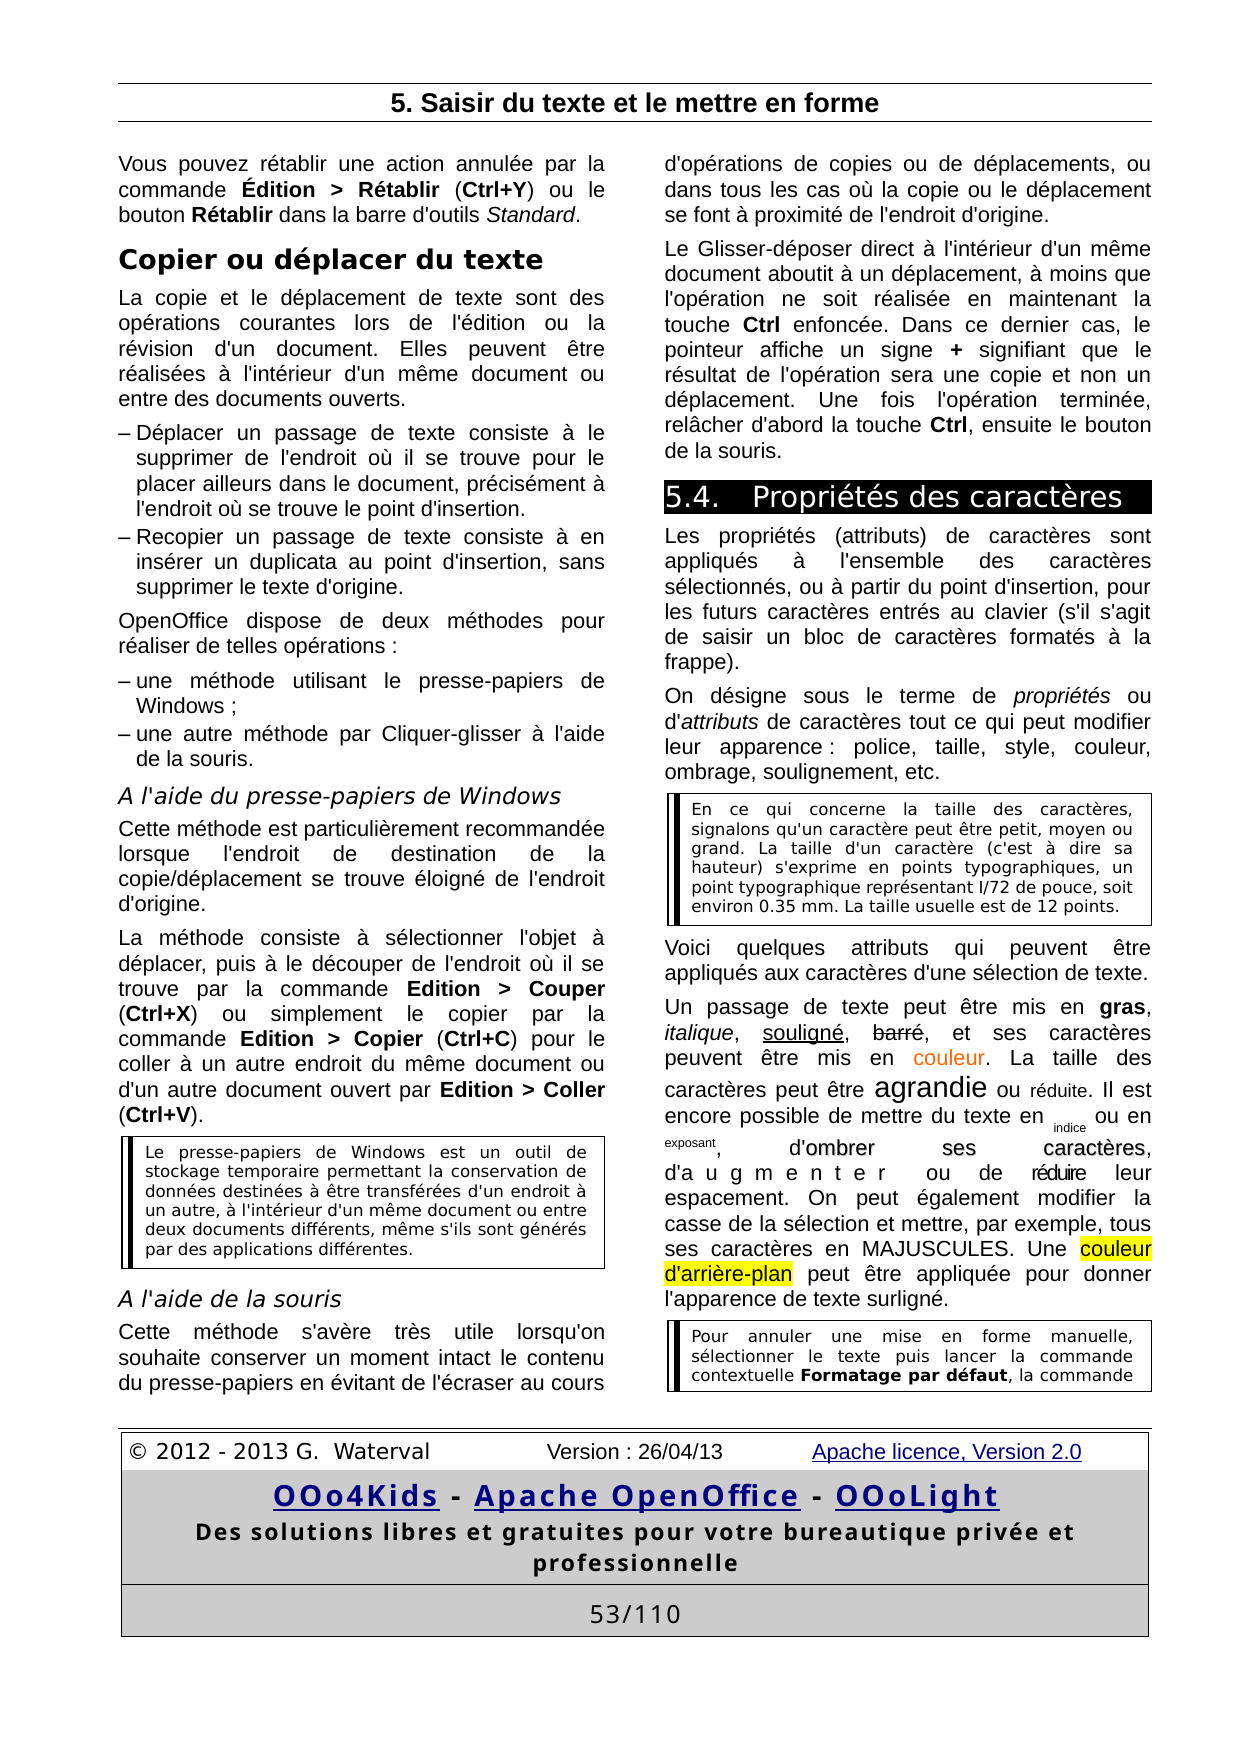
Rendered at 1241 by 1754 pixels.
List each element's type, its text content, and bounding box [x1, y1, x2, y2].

text Vous pouvez rétablir une action annulée par la commande Édition > Rétablir (Ctrl+Y) ou le bouton Rétablir dans la barre d'outils Standard. [118, 151, 605, 227]
list une méthode utilisant le presse-papiers de Windows ; [118, 667, 605, 718]
text d'opérations de copies ou de déplacements, ou dans tous les cas où la copie ou le déplacement se font à proximité de l'endroit d'origine. [664, 151, 1152, 227]
list une autre méthode par Cliquer-glisser à l'aide de la souris. [118, 721, 605, 771]
list Recopier un passage de texte consiste à en insérer un duplicata au point d'insertion, sans supprimer le texte d'origine. [118, 524, 605, 599]
text Le Glisser-déposer direct à l'intérieur d'un même document aboutit à un déplacement, à moins que l'opération ne soit réalisée en maintenant la touche Ctrl enfoncée. Dans ce dernier cas, le pointeur affiche un signe + signifiant que le résultat de l'opération sera une copie et non un déplacement. Une fois l'opération terminée, relâcher d'abord la touche Ctrl, ensuite le bouton de la souris. [664, 236, 1152, 463]
text Cette méthode s'avère très utile lorsqu'on souhaite conserver un moment intact le contenu du presse-papiers en évitant de l'écraser au cours [118, 1319, 605, 1395]
text Voici quelques attributs qui peuvent être appliqués aux caractères d'une sélection de texte. [664, 935, 1152, 985]
text On désigne sous le terme de propriétés ou d'attributs de caractères tout ce qui peut modifier leur apparence : police, taille, style, couleur, ombrage, soulignement, etc. [664, 683, 1152, 784]
subtitle A l'aide de la souris [118, 1287, 605, 1313]
subtitle Propriétés des caractères [664, 480, 1152, 514]
text Les propriétés (attributs) de caractères sont appliqués à l'ensemble des caractères sélectionnés, ou à partir du point d'insertion, pour les futurs caractères entrés au clavier (s'il s'agit de saisir un bloc de caractères formatés à la frappe). [664, 523, 1152, 674]
table_header Pour annuler une mise en forme manuelle, sélectionner le texte puis lancer la commande contextuelle Formatage par défaut, la commande [680, 1321, 1151, 1391]
text Cette méthode est particulièrement recommandée lorsque l'endroit de destination de la copie/déplacement se trouve éloigné de l'endroit d'origine. [118, 816, 605, 916]
text La copie et le déplacement de texte sont des opérations courantes lors de l'édition ou la révision d'un document. Elles peuvent être réalisées à l'intérieur d'un même document ou entre des documents ouverts. [118, 285, 605, 411]
list Déplacer un passage de texte consiste à le supprimer de l'endroit où il se trouve pour le placer ailleurs dans le document, précisément à l'endroit où se trouve le point d'insertion. [118, 420, 605, 521]
list OpenOffice dispose de deux méthodes pour réaliser de telles opérations : [118, 608, 605, 659]
table_header En ce qui concerne la taille des caractères, signalons qu'un caractère peut être petit, moyen ou grand. La taille d'un caractère (c'est à dire sa hauteur) s'exprime en points typographiques, un point typographique représentant I/72 de pouce, soit environ 0.35 mm. La taille usuelle est de 12 points. [680, 794, 1151, 925]
subtitle A l'aide du presse-papiers de Windows [118, 783, 605, 810]
text Un passage de texte peut être mis en gras, italique, souligné, barré, et ses caractères peuvent être mis en couleur. La taille des caractères peut être agrandie ou réduite. Il est encore possible de mettre du texte en indice ou en exposant, d'ombrer ses caractères, d'augmenter ou de réduire leur espacement. On peut également modifier la casse de la sélection et mettre, par exemple, tous ses caractères en MAJUSCULES. Une couleur d'arrière-plan peut être appliquée pour donner l'apparence de texte surligné. [664, 994, 1152, 1311]
table_header Le presse-papiers de Windows est un outil de stockage temporaire permettant la conservation de données destinées à être transférées d'un endroit à un autre, à l'intérieur d'un même document ou entre deux documents différents, même s'ils sont générés par des applications différentes. [133, 1137, 604, 1268]
text La méthode consiste à sélectionner l'objet à déplacer, puis à le découper de l'endroit où il se trouve par la commande Edition > Couper (Ctrl+X) ou simplement le copier par la commande Edition > Copier (Ctrl+C) pour le coller à un autre endroit du même document ou d'un autre document ouvert par Edition > Coller (Ctrl+V). [118, 925, 605, 1127]
subtitle Copier ou déplacer du texte [118, 245, 605, 276]
